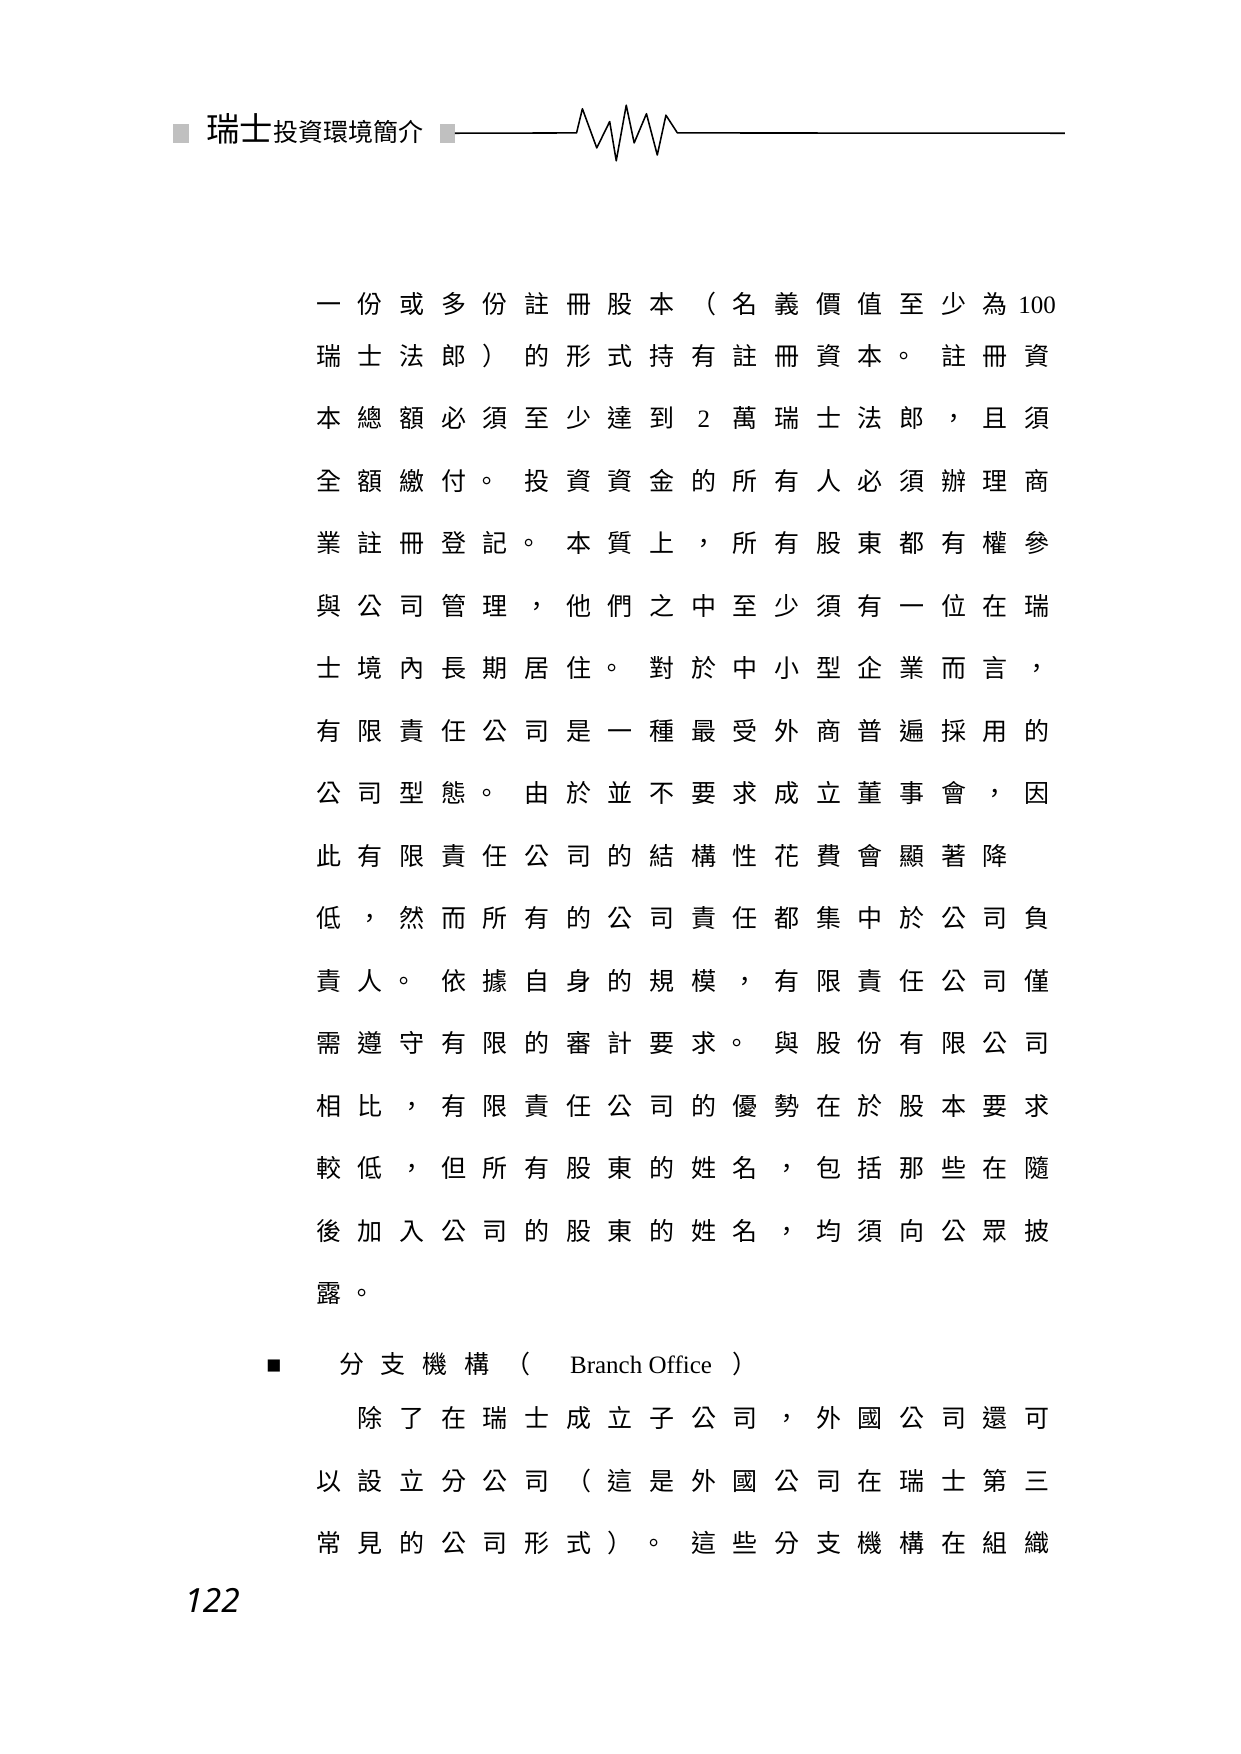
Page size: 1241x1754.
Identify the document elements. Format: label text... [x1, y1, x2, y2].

text 除了在瑞士成立子公司，外國公司還可以設立分公司（這是外國公司在瑞士第三常見的公司形式）。這些分支機構在組織 [281, 1375, 1058, 1563]
text ■ 分支機構（Branch Office） [233, 1313, 1058, 1375]
text 一份或多份註冊股本（名義價值至少為100瑞士法郎）的形式持有註冊資本。註冊資本總額必須至少達到2萬瑞士法郎，且須全額繳付。投資資金的所有人必須辦理商業註冊登記。本質上，所有股東都有權參與公司管理，他們之中至少須有一位在瑞士境內長期居住。對於中小型企業而言，有限責任公司是一種最受外商普遍採用的公司型態。由於並不要求成立董事會，因此有限責任公司的結構性花費會顯著降低，然而所有的公司責任都集中於公司負責人。依據自身的規模，有限責任公司僅需遵守有限的審計要求。與股份有限公司相比，有限責任公司的優勢在於股本要求較低，但所有股東的姓名，包括那些在隨後加入公司的股東的姓名，均須向公眾披露。 [281, 250, 1058, 1313]
